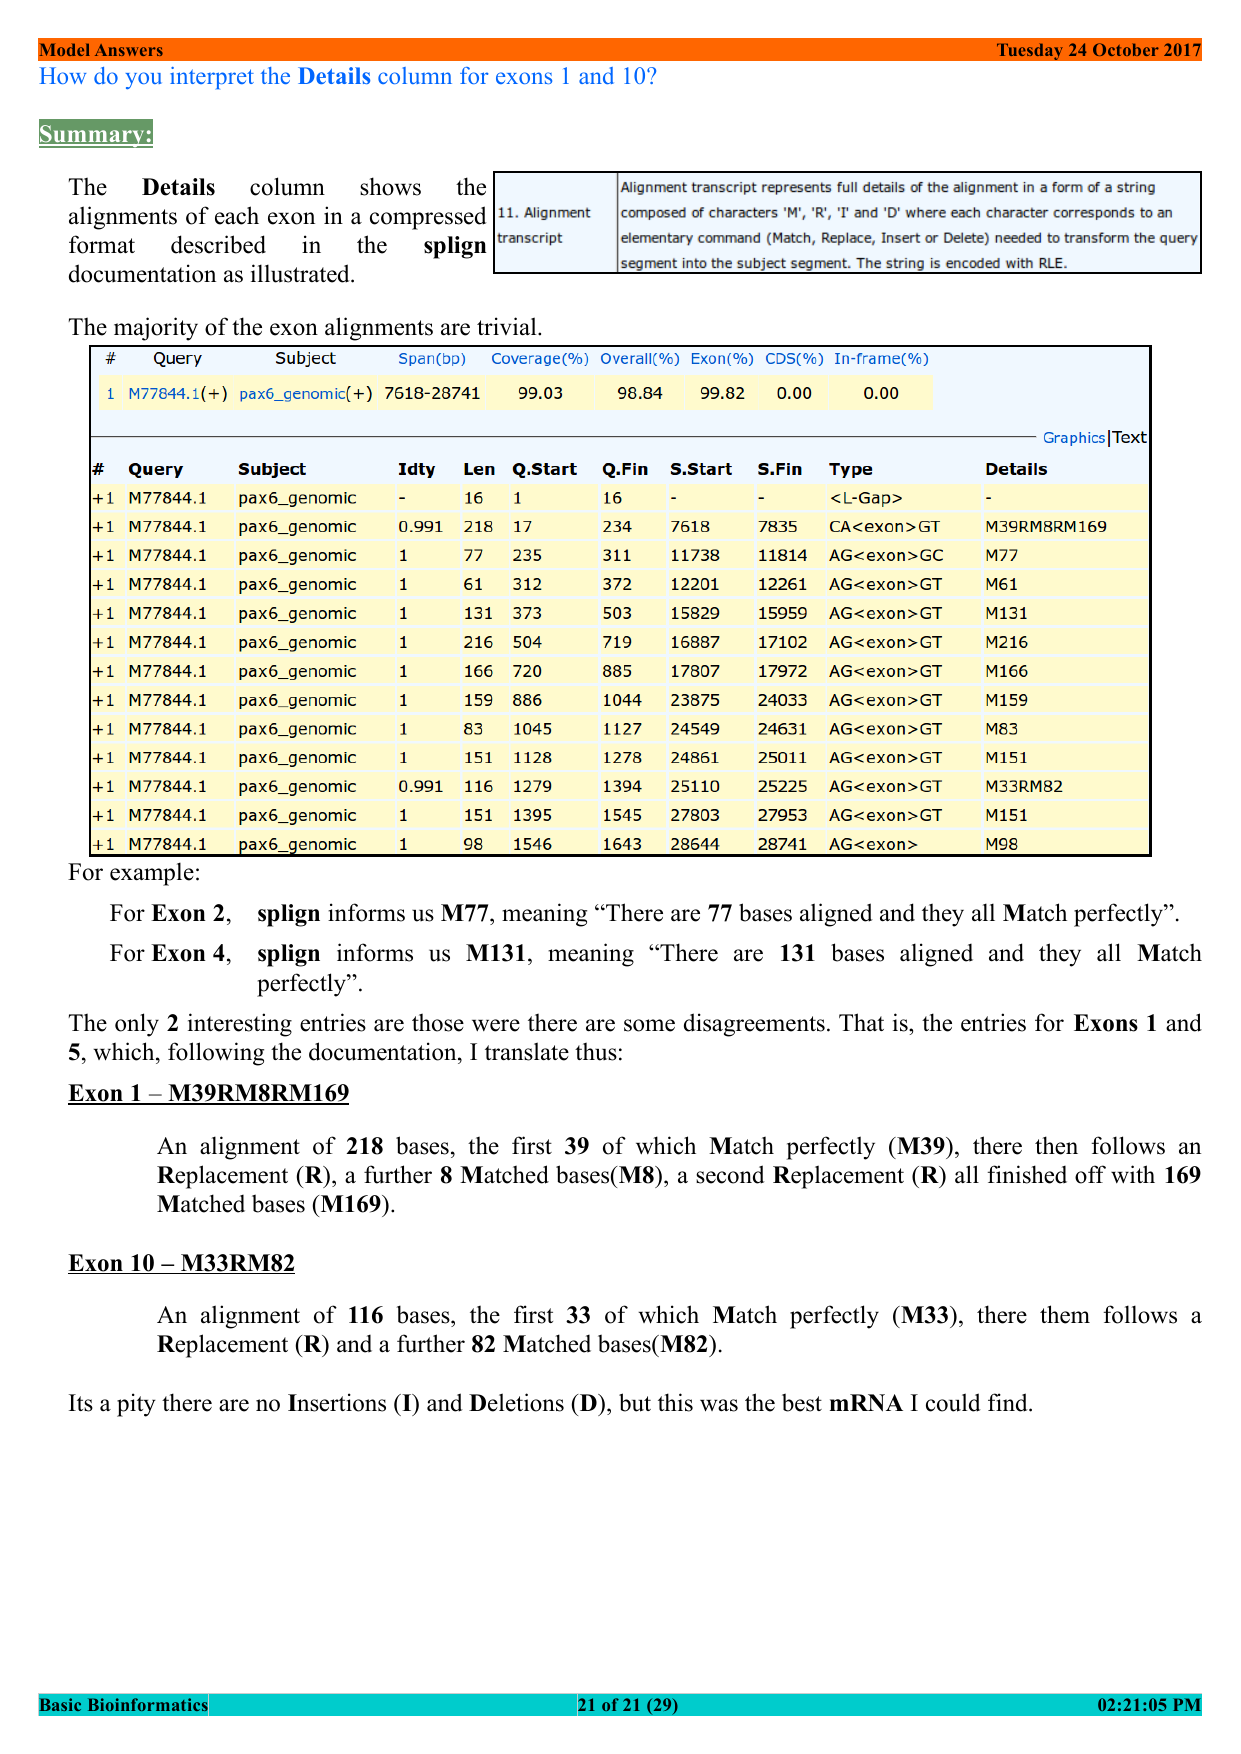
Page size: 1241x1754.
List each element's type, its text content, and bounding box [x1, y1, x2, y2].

text The majority of the exon alignments are trivial. [68, 312, 1202, 341]
text An alignment of 218 bases, the first 39 of which Match perfectly (M39), there then follows an Replacement (R), a further 8 Matched bases(M8), a second Replacement (R) all finished off with 169 Matched bases (M169). [157, 1131, 1202, 1218]
text For Exon 2, splign informs us M77, meaning “There are 77 bases aligned and they all Match perfectly”. [109, 897, 1202, 927]
text For example: [68, 854, 1202, 886]
text The Details column shows the alignments of each exon in a compressed format described in the splign documentation as illustrated. [68, 172, 1202, 288]
text The only 2 interesting entries are those were there are some disagreements. That is, the entries for Exons 1 and 5, which, following the documentation, I translate thus: [68, 1008, 1202, 1066]
text Exon 10 – M33RM82 [68, 1247, 1202, 1277]
text Exon 1 – M39RM8RM169 [68, 1078, 1202, 1107]
text Summary: [38, 119, 1202, 148]
text An alignment of 116 bases, the first 33 of which Match perfectly (M33), there them follows a Replacement (R) and a further 82 Matched bases(M82). [157, 1300, 1202, 1358]
text How do you interpret the Details column for exons 1 and 10? [38, 61, 1202, 89]
picture [91, 347, 1149, 854]
picture [495, 173, 1200, 272]
text For Exon 4, splign informs us M131, meaning “There are 131 bases aligned and they all Match perfectly”. [109, 938, 1202, 996]
text Its a pity there are no Insertions (I) and Deletions (D), but this was the best mRNA I could find. [68, 1388, 1202, 1417]
